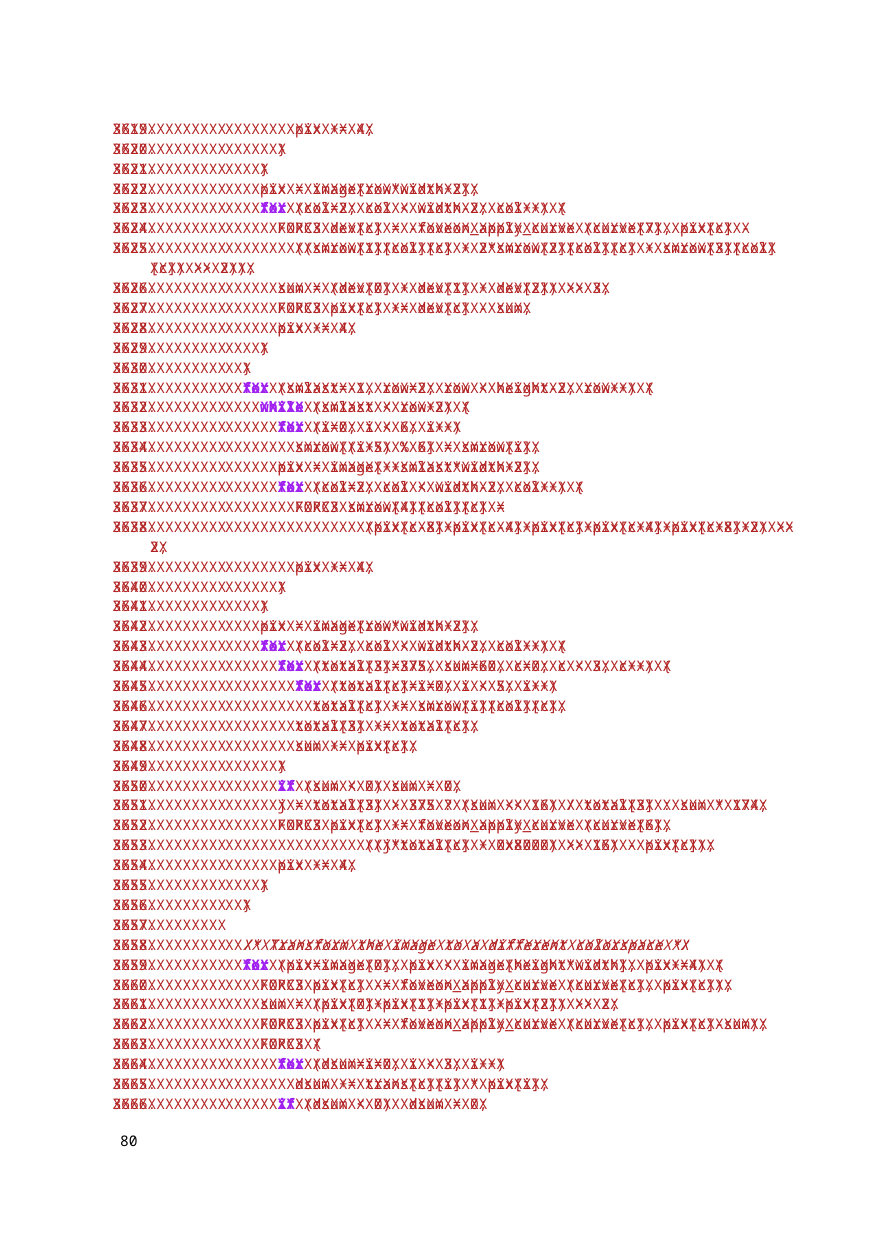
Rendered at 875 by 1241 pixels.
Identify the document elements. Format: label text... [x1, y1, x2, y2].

list for (col=2; col < width-2; col++) { [112, 477, 799, 497]
list } [112, 576, 799, 596]
list for (col=2; col < width-2; col++) { [112, 198, 799, 218]
list if (dsum < 0) dsum = 0; [112, 1094, 799, 1113]
list pix = image[row*width+2]; [112, 616, 799, 636]
list } [112, 139, 799, 158]
list (pix[c-8]+pix[c-4]+pix[c]+pix[c+4]+pix[c+8]+2) >> 2; [112, 517, 799, 556]
list for (col=2; col < width-2; col++) { [112, 636, 799, 656]
list for (i=0; i < 6; i++) [112, 417, 799, 437]
list for (total[c]=i=0; i < 5; i++) [112, 676, 799, 696]
list smrow[(i+5) % 6] = smrow[i]; [112, 437, 799, 457]
list FORC3 pix[c] += foveon_apply_curve (curve[6], [112, 815, 799, 835]
list ((smrow[1][col][c] + 2*smrow[2][col][c] + smrow[3][col][c]) >> 2)); [112, 238, 799, 278]
list sum = (pix[0]+pix[1]+pix[1]+pix[2]) >> 2; [112, 994, 799, 1014]
list dsum += trans[c][i] * pix[i]; [112, 1074, 799, 1094]
list } [112, 596, 799, 616]
list sum += pix[c]; [112, 736, 799, 755]
list FORC3 { [112, 1034, 799, 1054]
list total[3] += total[c]; [112, 716, 799, 736]
list /* Transform the image to a different colorspace */ [112, 934, 799, 954]
list FORC3 pix[c] -= foveon_apply_curve (curve[c], pix[c]-sum); [112, 1014, 799, 1034]
list total[c] += smrow[i][col][c]; [112, 696, 799, 716]
list for (total[3]=375, sum=60, c=0; c < 3; c++) { [112, 656, 799, 676]
list } [112, 338, 799, 357]
list pix += 4; [112, 855, 799, 875]
list FORC3 pix[c] -= foveon_apply_curve (curve[c], pix[c]); [112, 974, 799, 994]
list ((j*total[c] + 0x8000) >> 16) - pix[c]); [112, 835, 799, 855]
list for (pix=image[0]; pix < image[height*width]; pix+=4) { [112, 954, 799, 974]
list } [112, 357, 799, 377]
list FORC3 smrow[4][col][c] = [112, 497, 799, 517]
list for (dsum=i=0; i < 3; i++) [112, 1054, 799, 1074]
list for (smlast=-1, row=2; row < height-2; row++) { [112, 377, 799, 397]
list j = total[3] > 375 ? (sum << 16) / total[3] : sum * 174; [112, 795, 799, 815]
list } [112, 875, 799, 895]
list FORC3 dev[c] = -foveon_apply_curve (curve[7], pix[c] - [112, 218, 799, 238]
list sum = (dev[0] + dev[1] + dev[2]) >> 3; [112, 278, 799, 298]
list pix += 4; [112, 318, 799, 338]
list pix += 4; [112, 556, 799, 576]
list } [112, 158, 799, 178]
list if (sum < 0) sum = 0; [112, 775, 799, 795]
list pix += 4; [112, 119, 799, 139]
list while (smlast < row+2) { [112, 397, 799, 417]
list } [112, 755, 799, 775]
list FORC3 pix[c] += dev[c] - sum; [112, 298, 799, 318]
list } [112, 895, 799, 914]
list pix = image[row*width+2]; [112, 178, 799, 198]
list pix = image[++smlast*width+2]; [112, 457, 799, 477]
